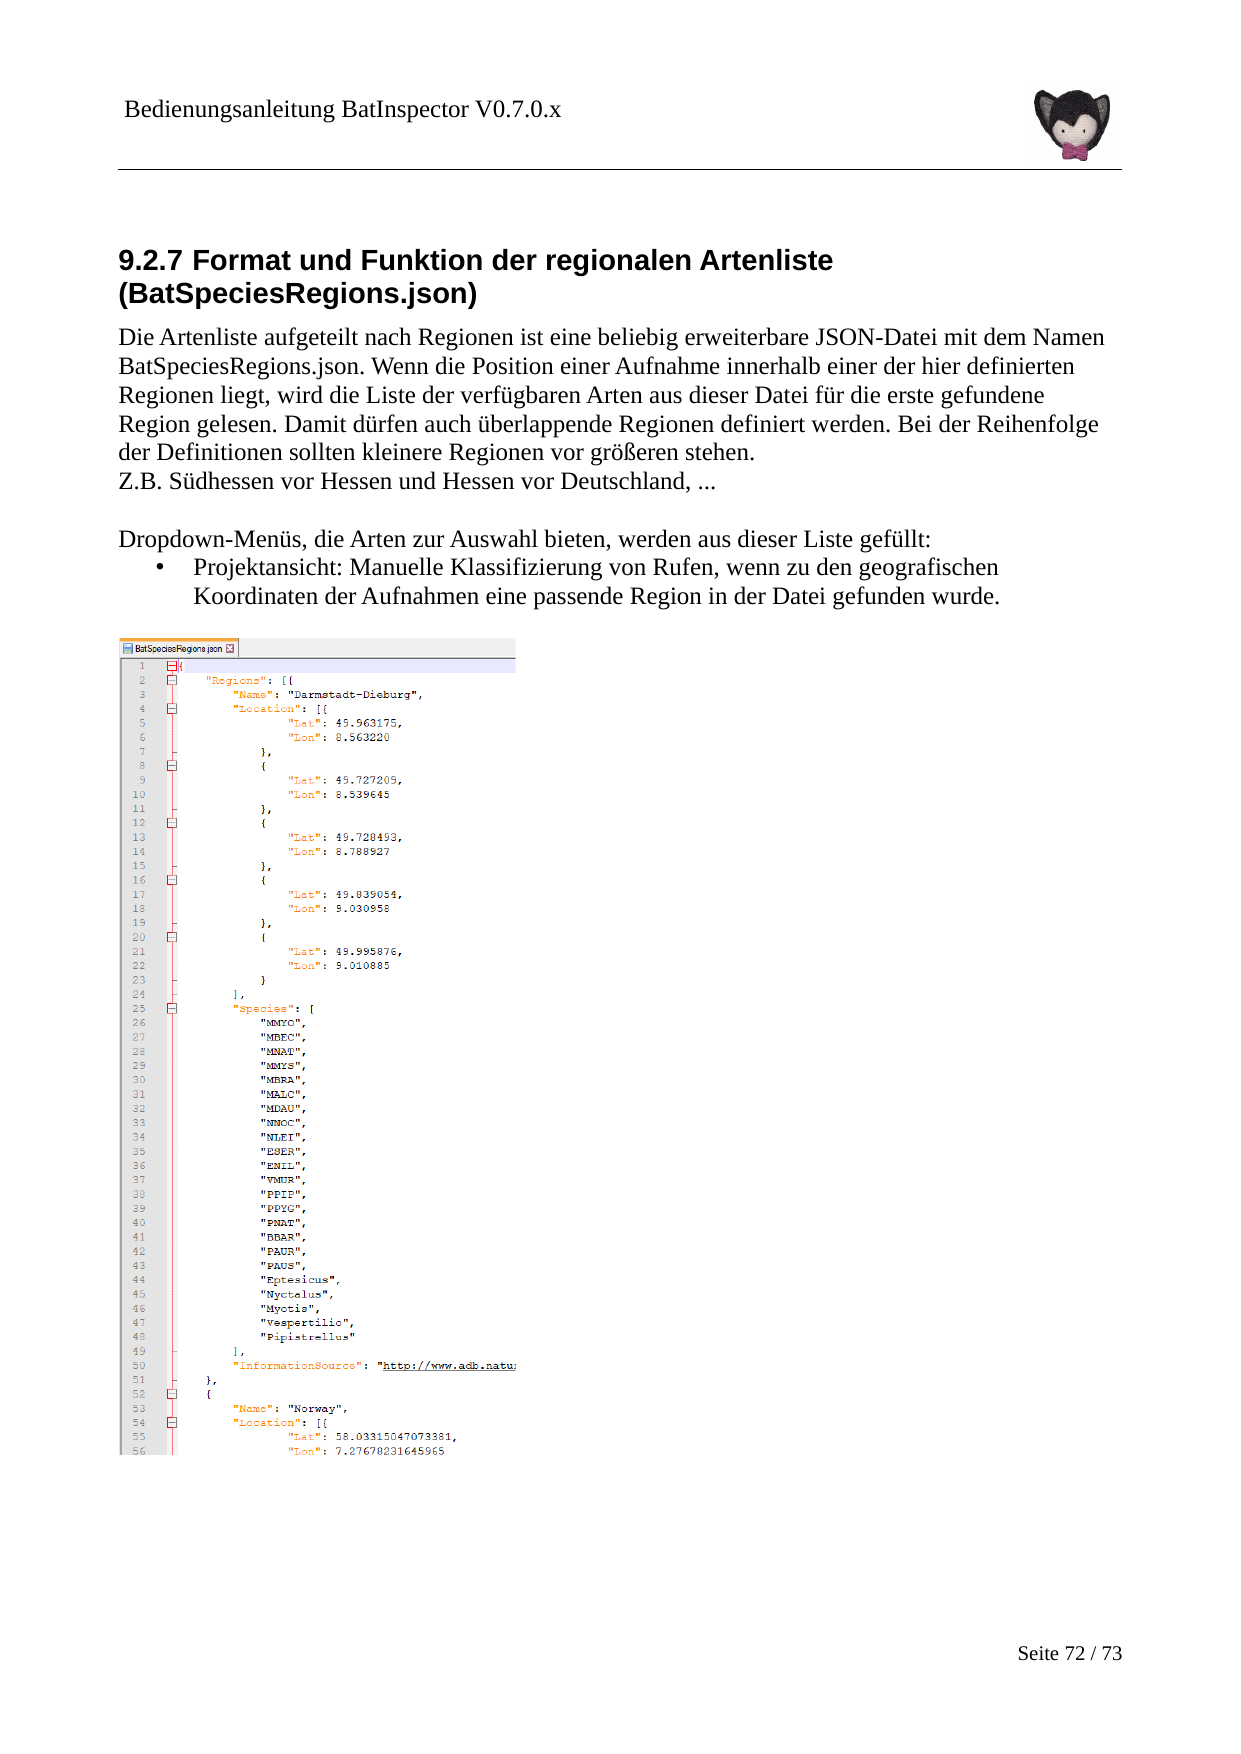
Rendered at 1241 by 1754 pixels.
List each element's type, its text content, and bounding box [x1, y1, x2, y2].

list Projektansicht: Manuelle Klassifizierung von Rufen, wenn zu den geografischen Koordinaten der Aufnahmen eine passende Region in der Datei gefunden wurde. [156, 552, 1122, 610]
text Dropdown-Menüs, die Arten zur Auswahl bieten, werden aus dieser Liste gefüllt: [118, 524, 1122, 552]
picture [1030, 80, 1119, 169]
text Die Artenliste aufgeteilt nach Regionen ist eine beliebig erweiterbare JSON-Datei mit dem Namen BatSpeciesRegions.json. Wenn die Position einer Aufnahme innerhalb einer der hier definierten Regionen liegt, wird die Liste der verfügbaren Arten aus dieser Datei für die erste gefundene Region gelesen. Damit dürfen auch überlappende Regionen definiert werden. Bei der Reihenfolge der Definitionen sollten kleinere Regionen vor größeren stehen. [118, 322, 1122, 466]
picture [118, 638, 516, 1455]
subtitle Format und Funktion der regionalen Artenliste (BatSpeciesRegions.json) [118, 243, 1122, 310]
text Z.B. Südhessen vor Hessen und Hessen vor Deutschland, ... [118, 466, 1122, 495]
